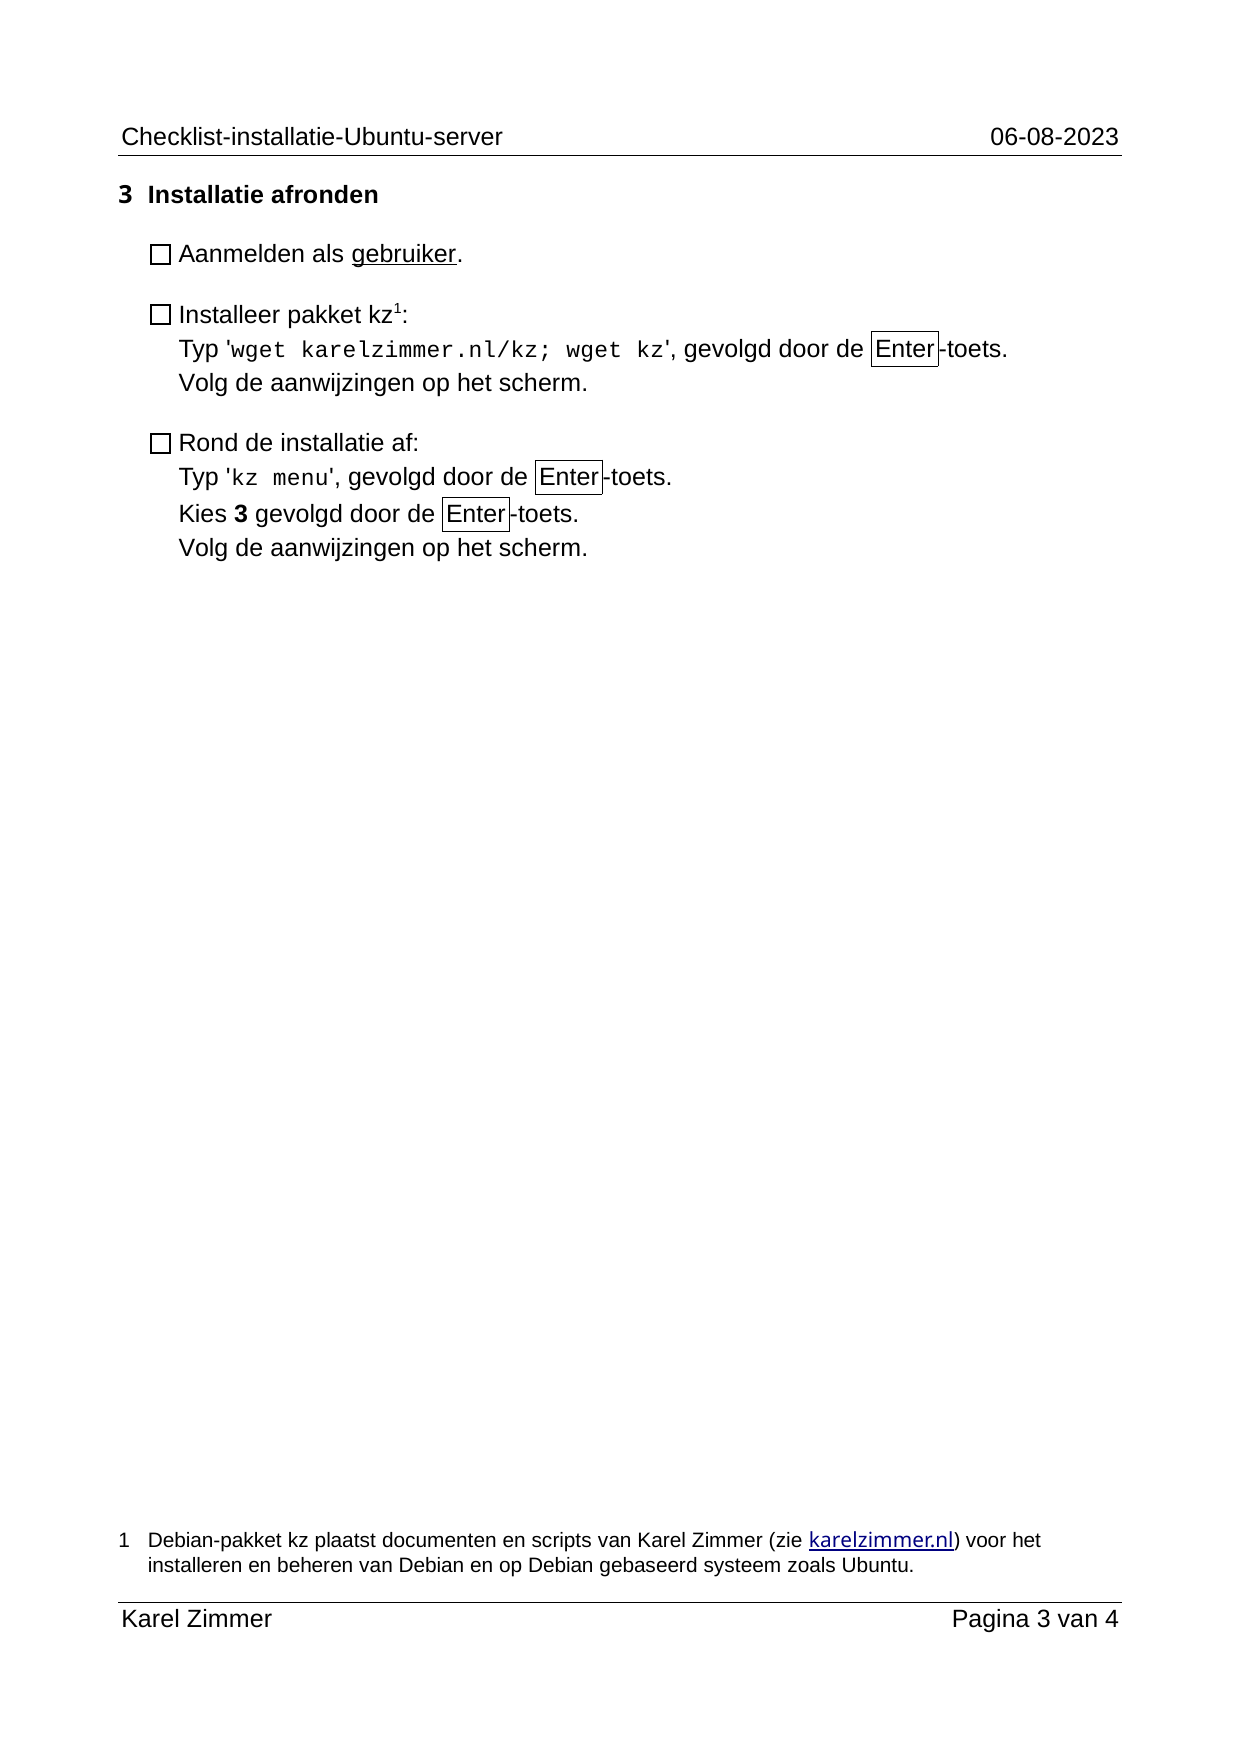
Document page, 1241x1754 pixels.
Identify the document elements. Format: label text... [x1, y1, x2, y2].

table_cell [118, 398, 142, 428]
table_cell Installeer pakket kz: [177, 300, 1122, 330]
table_cell Typ 'wget karelzimmer.nl/kz; wget kz', gevolgd door de Enter-toets. [177, 330, 1122, 367]
table_cell [118, 496, 142, 533]
table_cell [142, 330, 177, 367]
table_cell Volg de aanwijzingen op het scherm. [177, 368, 1122, 398]
table_header [118, 239, 142, 269]
table_cell [142, 428, 177, 458]
table_cell [142, 269, 177, 300]
table_header Aanmelden als gebruiker. [177, 239, 1122, 269]
table_cell [177, 398, 1122, 428]
table_cell [118, 269, 142, 300]
list Installatie afronden [118, 177, 1122, 211]
table_cell Kies 3 gevolgd door de Enter-toets. [177, 496, 1122, 533]
table_cell [142, 368, 177, 398]
table_cell [142, 458, 177, 496]
table_cell [118, 300, 142, 330]
table_cell [118, 533, 142, 563]
table_cell Rond de installatie af: [177, 428, 1122, 458]
table_cell [118, 330, 142, 367]
table_cell Typ 'kz menu', gevolgd door de Enter-toets. [177, 458, 1122, 496]
table_cell [118, 458, 142, 496]
table_cell [118, 428, 142, 458]
table_cell [177, 269, 1122, 300]
table_cell Volg de aanwijzingen op het scherm. [177, 533, 1122, 563]
table_header [142, 239, 177, 269]
table_cell [118, 368, 142, 398]
table_cell [142, 533, 177, 563]
table_cell [142, 300, 177, 330]
table_cell [142, 496, 177, 533]
table_cell [142, 398, 177, 428]
